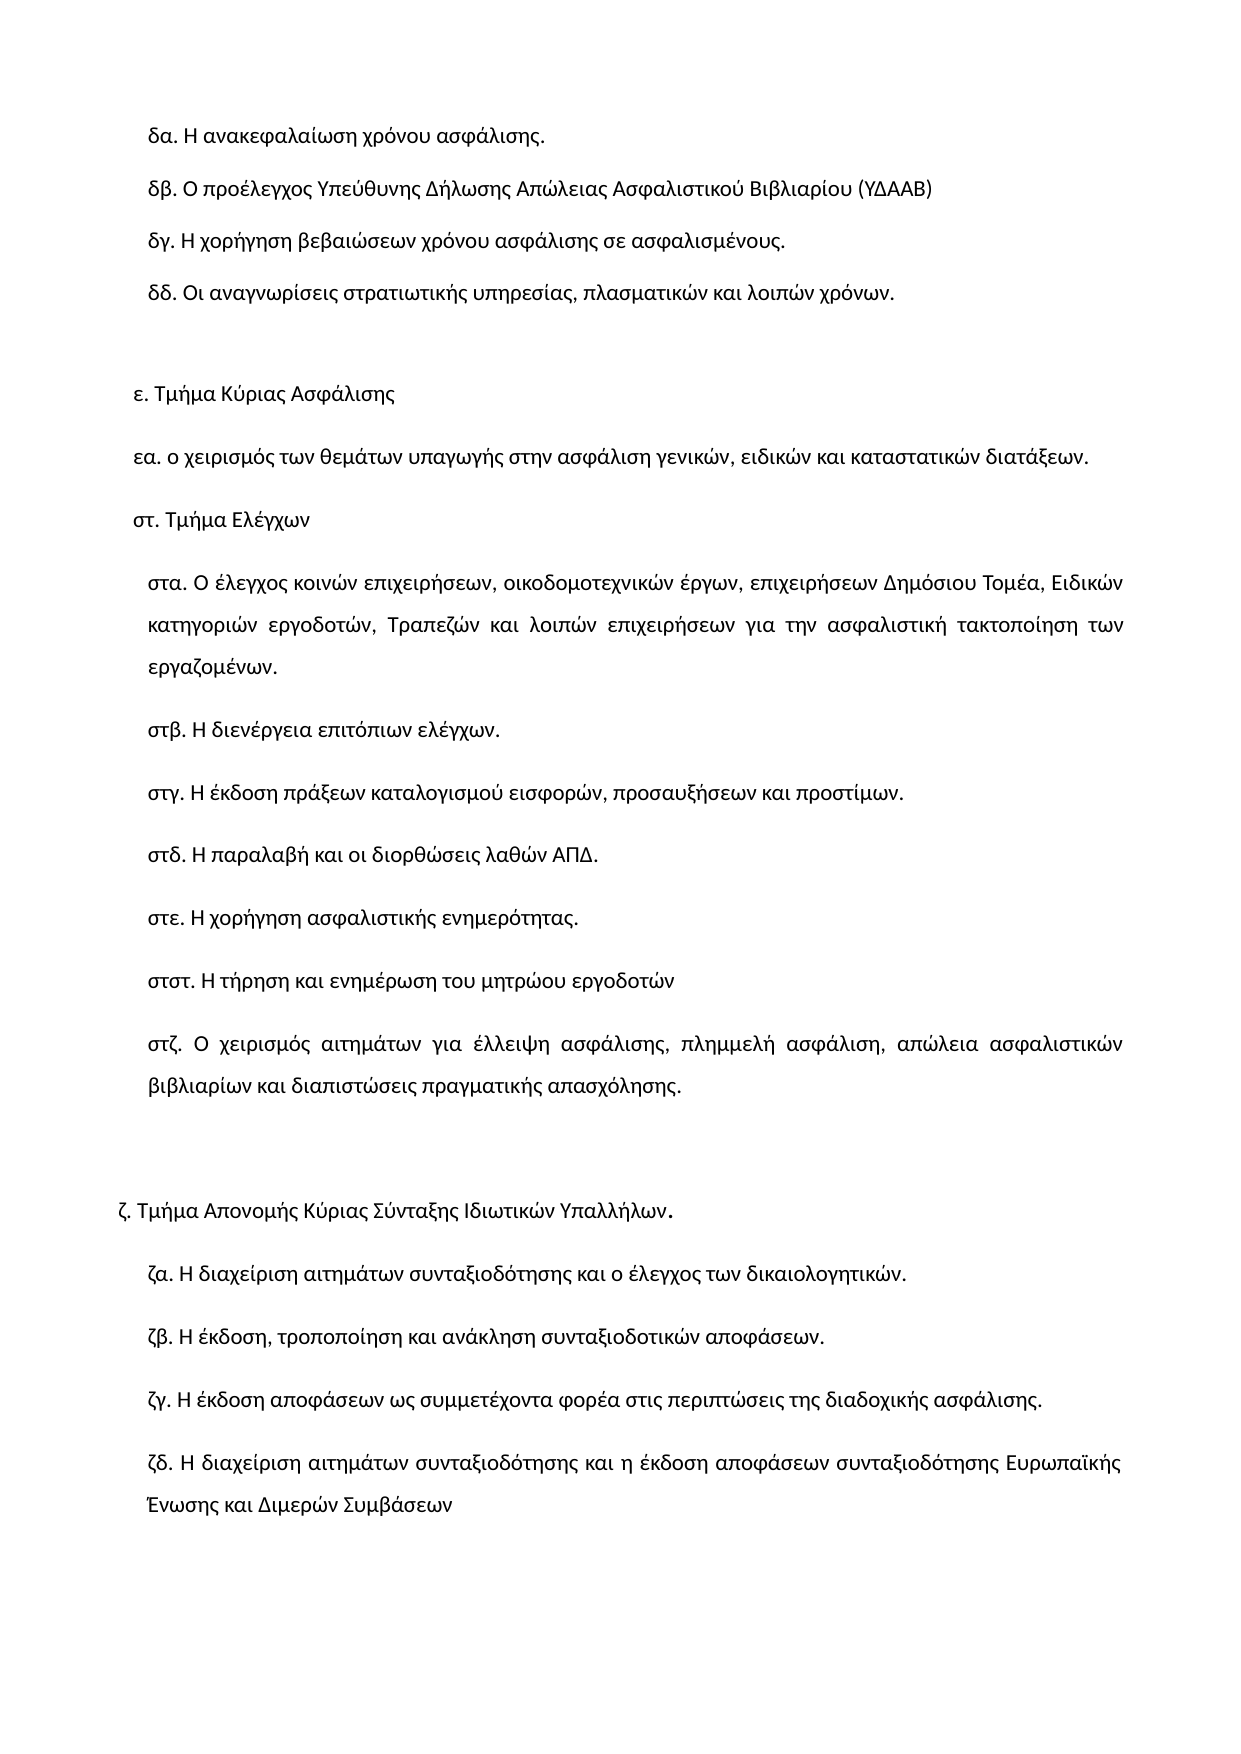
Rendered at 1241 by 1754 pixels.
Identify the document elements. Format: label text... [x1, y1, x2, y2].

text ζ. Τμήμα Απονομής Κύριας Σύνταξης Ιδιωτικών Υπαλλήλων. [118, 1196, 1122, 1224]
text ζδ. Η διαχείριση αιτημάτων συνταξιοδότησης και η έκδοση αποφάσεων συνταξιοδότησης Ευρωπαϊκής Ένωσης και Διμερών Συμβάσεων [148, 1448, 1122, 1518]
text στ. Τμήμα Ελέγχων [133, 505, 1122, 533]
text δβ. Ο προέλεγχος Υπεύθυνης Δήλωσης Απώλειας Ασφαλιστικού Βιβλιαρίου (ΥΔΑΑΒ) [148, 170, 1124, 202]
text στα. Ο έλεγχος κοινών επιχειρήσεων, οικοδομοτεχνικών έργων, επιχειρήσεων Δημόσιου Τομέα, Ειδικών κατηγοριών εργοδοτών, Τραπεζών και λοιπών επιχειρήσεων για την ασφαλιστική τακτοποίηση των εργαζομένων. [148, 568, 1124, 680]
text ζα. Η διαχείριση αιτημάτων συνταξιοδότησης και ο έλεγχος των δικαιολογητικών. [148, 1259, 1122, 1287]
text δγ. Η χορήγηση βεβαιώσεων χρόνου ασφάλισης σε ασφαλισμένους. [148, 223, 1124, 254]
text ζγ. Η έκδοση αποφάσεων ως συμμετέχοντα φορέα στις περιπτώσεις της διαδοχικής ασφάλισης. [148, 1385, 1122, 1413]
text δδ. Οι αναγνωρίσεις στρατιωτικής υπηρεσίας, πλασματικών και λοιπών χρόνων. [148, 275, 1124, 306]
text ζβ. Η έκδοση, τροποποίηση και ανάκληση συνταξιοδοτικών αποφάσεων. [148, 1322, 1122, 1350]
text ε. Τμήμα Κύριας Ασφάλισης [133, 379, 1122, 408]
text εα. ο χειρισμός των θεμάτων υπαγωγής στην ασφάλιση γενικών, ειδικών και καταστατικών διατάξεων. [133, 442, 1122, 470]
text στζ. Ο χειρισμός αιτημάτων για έλλειψη ασφάλισης, πλημμελή ασφάλιση, απώλεια ασφαλιστικών βιβλιαρίων και διαπιστώσεις πραγματικής απασχόλησης. [148, 1029, 1124, 1099]
text στγ. Η έκδοση πράξεων καταλογισμού εισφορών, προσαυξήσεων και προστίμων. [148, 778, 1124, 806]
text στδ. Η παραλαβή και οι διορθώσεις λαθών ΑΠΔ. [148, 840, 1124, 868]
text στστ. Η τήρηση και ενημέρωση του μητρώου εργοδοτών [148, 966, 1124, 994]
text στε. Η χορήγηση ασφαλιστικής ενημερότητας. [148, 903, 1124, 931]
text δα. Η ανακεφαλαίωση χρόνου ασφάλισης. [148, 118, 1124, 149]
text στβ. Η διενέργεια επιτόπιων ελέγχων. [148, 715, 1124, 743]
